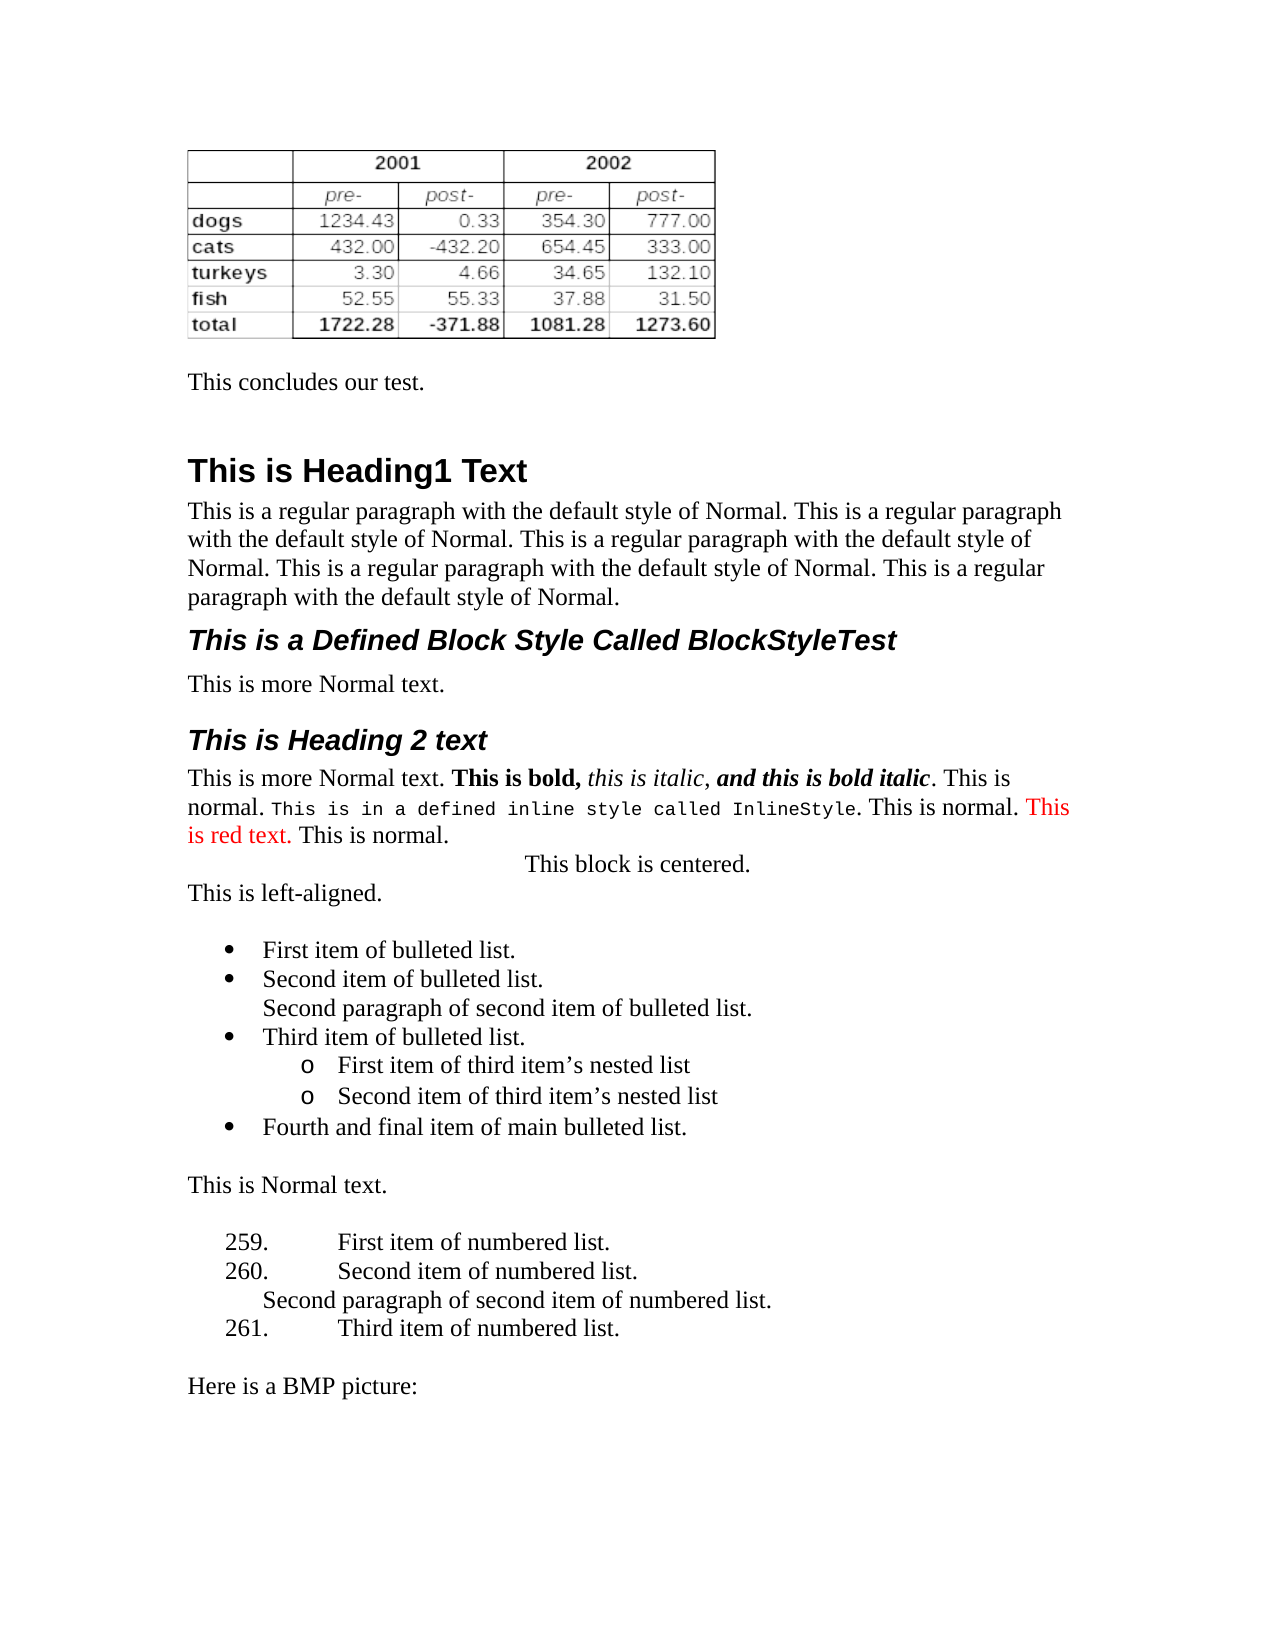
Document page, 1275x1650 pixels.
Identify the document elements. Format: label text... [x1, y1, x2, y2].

list Second item of numbered list. [225, 1256, 1087, 1285]
text This is Normal text. [187, 1170, 1087, 1198]
text This is a Defined Block Style Called BlockStyleTest [187, 623, 1087, 657]
text This concludes our test. [187, 367, 1087, 396]
list First item of third item’s nested list [300, 1051, 1087, 1081]
list Second item of bulleted list. [225, 964, 1087, 993]
text This is more Normal text. This is bold, this is italic, and this is bold italic. This is normal. This is in a defined inline style called InlineStyle. This is normal. This is red text. This is normal. [187, 763, 1087, 849]
text This is more Normal text. [187, 669, 1087, 698]
list Fourth and final item of main bulleted list. [225, 1112, 1087, 1141]
list Third item of numbered list. [225, 1313, 1087, 1342]
text Second paragraph of second item of bulleted list. [262, 993, 1087, 1022]
text This block is centered. [187, 849, 1087, 878]
subtitle This is Heading 2 text [187, 723, 1087, 757]
list Second item of third item’s nested list [300, 1081, 1087, 1112]
list First item of numbered list. [225, 1227, 1087, 1256]
text This is a regular paragraph with the default style of Normal. This is a regular paragraph with the default style of Normal. This is a regular paragraph with the default style of Normal. This is a regular paragraph with the default style of Normal. This is a regular paragraph with the default style of Normal. [187, 496, 1087, 611]
text This is left-aligned. [187, 878, 1087, 907]
text Here is a BMP picture: [187, 1371, 1087, 1400]
list Third item of bulleted list. [225, 1022, 1087, 1051]
list First item of bulleted list. [225, 936, 1087, 964]
text Second paragraph of second item of numbered list. [262, 1285, 1087, 1313]
subtitle This is Heading1 Text [187, 451, 1087, 489]
